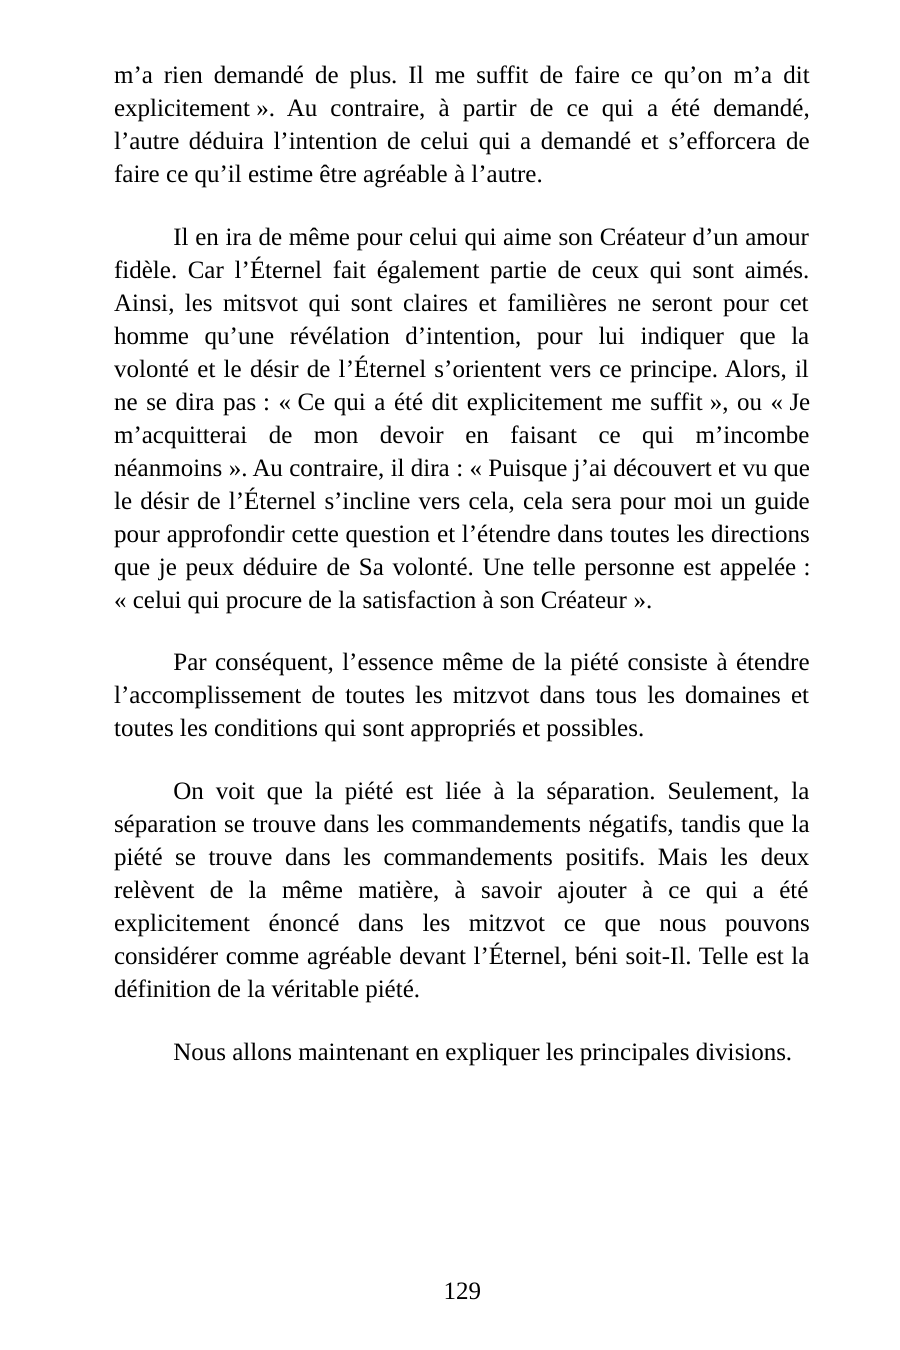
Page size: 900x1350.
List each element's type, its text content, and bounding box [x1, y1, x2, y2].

text Par conséquent, l’essence même de la piété consiste à étendre l’accomplissement de toutes les mitzvot dans tous les domaines et toutes les conditions qui sont appropriés et possibles. [114, 647, 810, 742]
text On voit que la piété est liée à la séparation. Seulement, la séparation se trouve dans les commandements négatifs, tandis que la piété se trouve dans les commandements positifs. Mais les deux relèvent de la même matière, à savoir ajouter à ce qui a été explicitement énoncé dans les mitzvot ce que nous pouvons considérer comme agréable devant l’Éternel, béni soit-Il. Telle est la définition de la véritable piété. [114, 776, 810, 1003]
text m’a rien demandé de plus. Il me suffit de faire ce qu’on m’a dit explicitement ». Au contraire, à partir de ce qui a été demandé, l’autre déduira l’intention de celui qui a demandé et s’efforcera de faire ce qu’il estime être agréable à l’autre. [114, 60, 810, 188]
text Nous allons maintenant en expliquer les principales divisions. [114, 1037, 810, 1065]
text Il en ira de même pour celui qui aime son Créateur d’un amour fidèle. Car l’Éternel fait également partie de ceux qui sont aimés. Ainsi, les mitsvot qui sont claires et familières ne seront pour cet homme qu’une révélation d’intention, pour lui indiquer que la volonté et le désir de l’Éternel s’orientent vers ce principe. Alors, il ne se dira pas : « Ce qui a été dit explicitement me suffit », ou « Je m’acquitterai de mon devoir en faisant ce qui m’incombe néanmoins ». Au contraire, il dira : « Puisque j’ai découvert et vu que le désir de l’Éternel s’incline vers cela, cela sera pour moi un guide pour approfondir cette question et l’étendre dans toutes les directions que je peux déduire de Sa volonté. Une telle personne est appelée : « celui qui procure de la satisfaction à son Créateur ». [114, 222, 810, 614]
